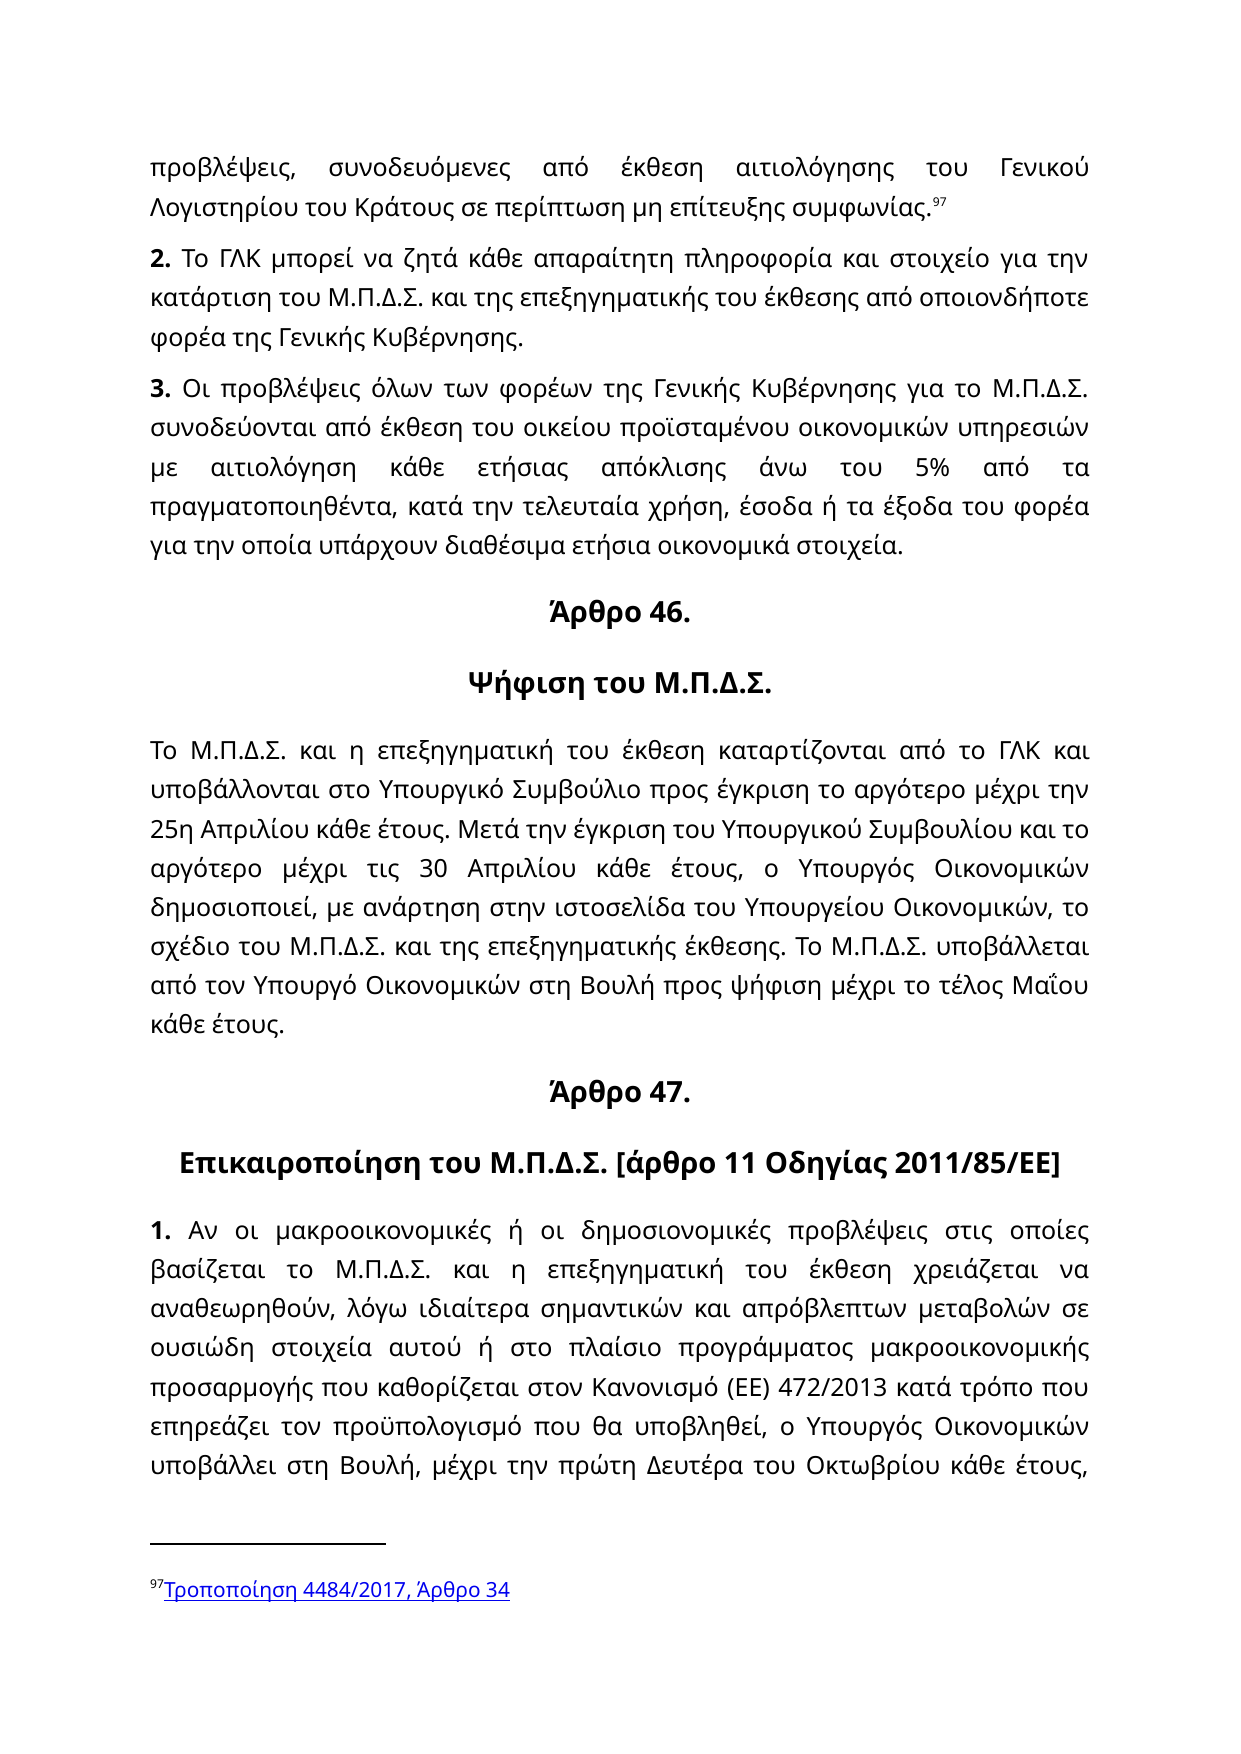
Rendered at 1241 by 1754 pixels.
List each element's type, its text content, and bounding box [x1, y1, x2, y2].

text 2. Το ΓΛΚ μπορεί να ζητά κάθε απαραίτητη πληροφορία και στοιχείο για την κατάρτιση του Μ.Π.Δ.Σ. και της επεξηγηματικής του έκθεσης από οποιονδήποτε φορέα της Γενικής Κυβέρνησης. [150, 241, 1090, 353]
text Τροποποίηση 4484/2017, Άρθρο 34 [150, 1576, 1090, 1604]
text 1. Αν οι μακροοικονομικές ή οι δημοσιονομικές προβλέψεις στις οποίες βασίζεται το Μ.Π.Δ.Σ. και η επεξηγηματική του έκθεση χρειάζεται να αναθεωρηθούν, λόγω ιδιαίτερα σημαντικών και απρόβλεπτων μεταβολών σε ουσιώδη στοιχεία αυτού ή στο πλαίσιο προγράμματος μακροοικονομικής προσαρμογής που καθορίζεται στον Κανονισμό (ΕΕ) 472/2013 κατά τρόπο που επηρεάζει τον προϋπολογισμό που θα υποβληθεί, ο Υπουργός Οικονομικών υποβάλλει στη Βουλή, μέχρι την πρώτη Δευτέρα του Οκτωβρίου κάθε έτους, [150, 1212, 1090, 1482]
subtitle Άρθρο 47. [150, 1071, 1090, 1111]
subtitle Ψήφιση του Μ.Π.Δ.Σ. [150, 662, 1090, 702]
text 3. Οι προβλέψεις όλων των φορέων της Γενικής Κυβέρνησης για το Μ.Π.Δ.Σ. συνοδεύονται από έκθεση του οικείου προϊσταμένου οικονομικών υπηρεσιών με αιτιολόγηση κάθε ετήσιας απόκλισης άνω του 5% από τα πραγματοποιηθέντα, κατά την τελευταία χρήση, έσοδα ή τα έξοδα του φορέα για την οποία υπάρχουν διαθέσιμα ετήσια οικονομικά στοιχεία. [150, 371, 1090, 562]
text προβλέψεις, συνοδευόµενες από έκθεση αιτιολόγησης του Γενικού Λογιστηρίου του Κράτους σε περίπτωση µη επίτευξης συµφωνίας. [150, 150, 1090, 223]
subtitle Επικαιροποίηση του Μ.Π.Δ.Σ. [άρθρο 11 Οδηγίας 2011/85/ΕΕ] [150, 1142, 1090, 1182]
subtitle Άρθρο 46. [150, 592, 1090, 631]
text Το Μ.Π.Δ.Σ. και η επεξηγηματική του έκθεση καταρ­τίζονται από το ΓΛΚ και υποβάλλονται στο Υπουργικό Συμβούλιο προς έγκριση το αργότερο μέχρι την 25η Απριλίου κάθε έτους. Μετά την έγκριση του Υπουργικού Συμβουλίου και το αργότερο μέχρι τις 30 Απριλίου κάθε έτους, ο Υπουργός Οικονομικών δημοσιοποιεί, με ανάρ­τηση στην ιστοσελίδα του Υπουργείου Οικονομικών, το σχέδιο του Μ.Π.Δ.Σ. και της επεξηγηματικής έκθεσης. Το Μ.Π.Δ.Σ. υποβάλλεται από τον Υπουργό Οικονομικών στη Βουλή προς ψήφιση μέχρι το τέλος Μαΐου κάθε έτους. [150, 733, 1090, 1041]
